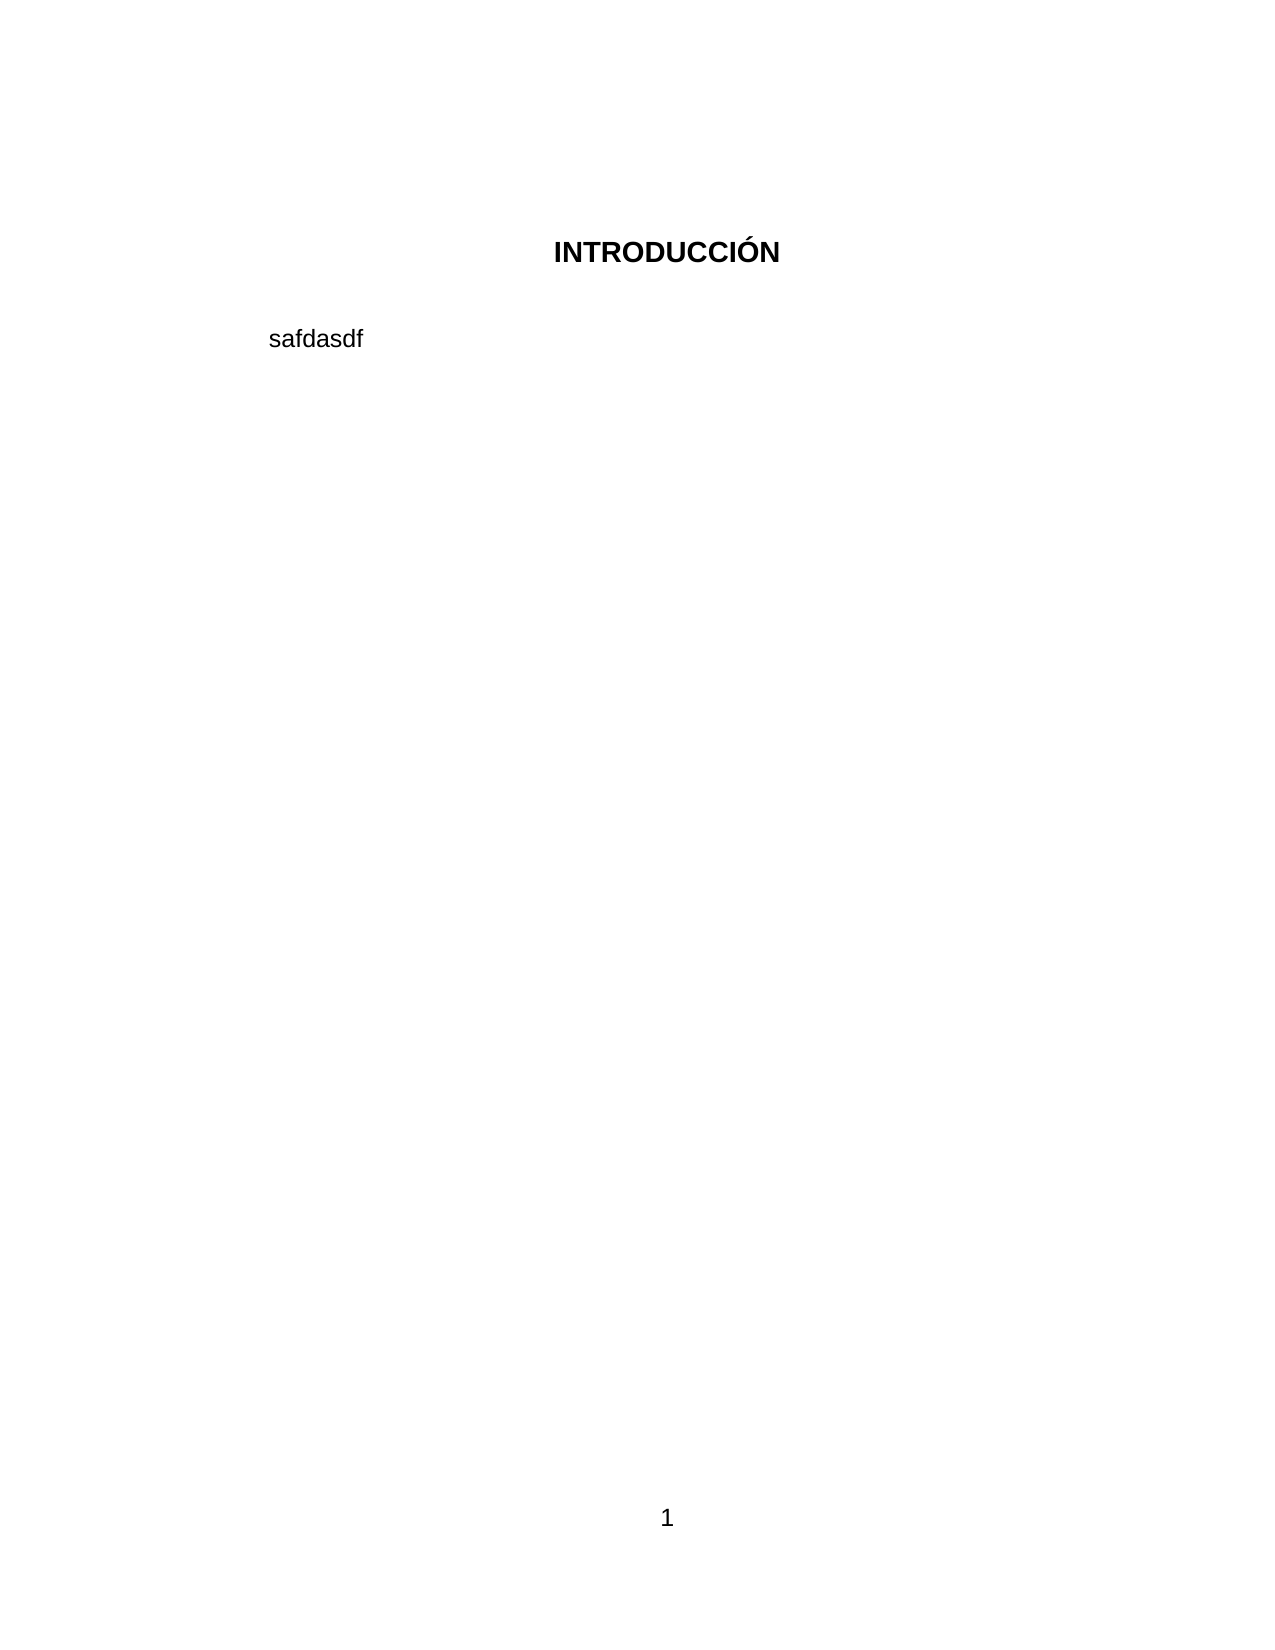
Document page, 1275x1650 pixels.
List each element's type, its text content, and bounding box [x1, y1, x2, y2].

text safdasdf [236, 324, 1098, 353]
subtitle INTRODUCCIÓN [236, 235, 1098, 269]
